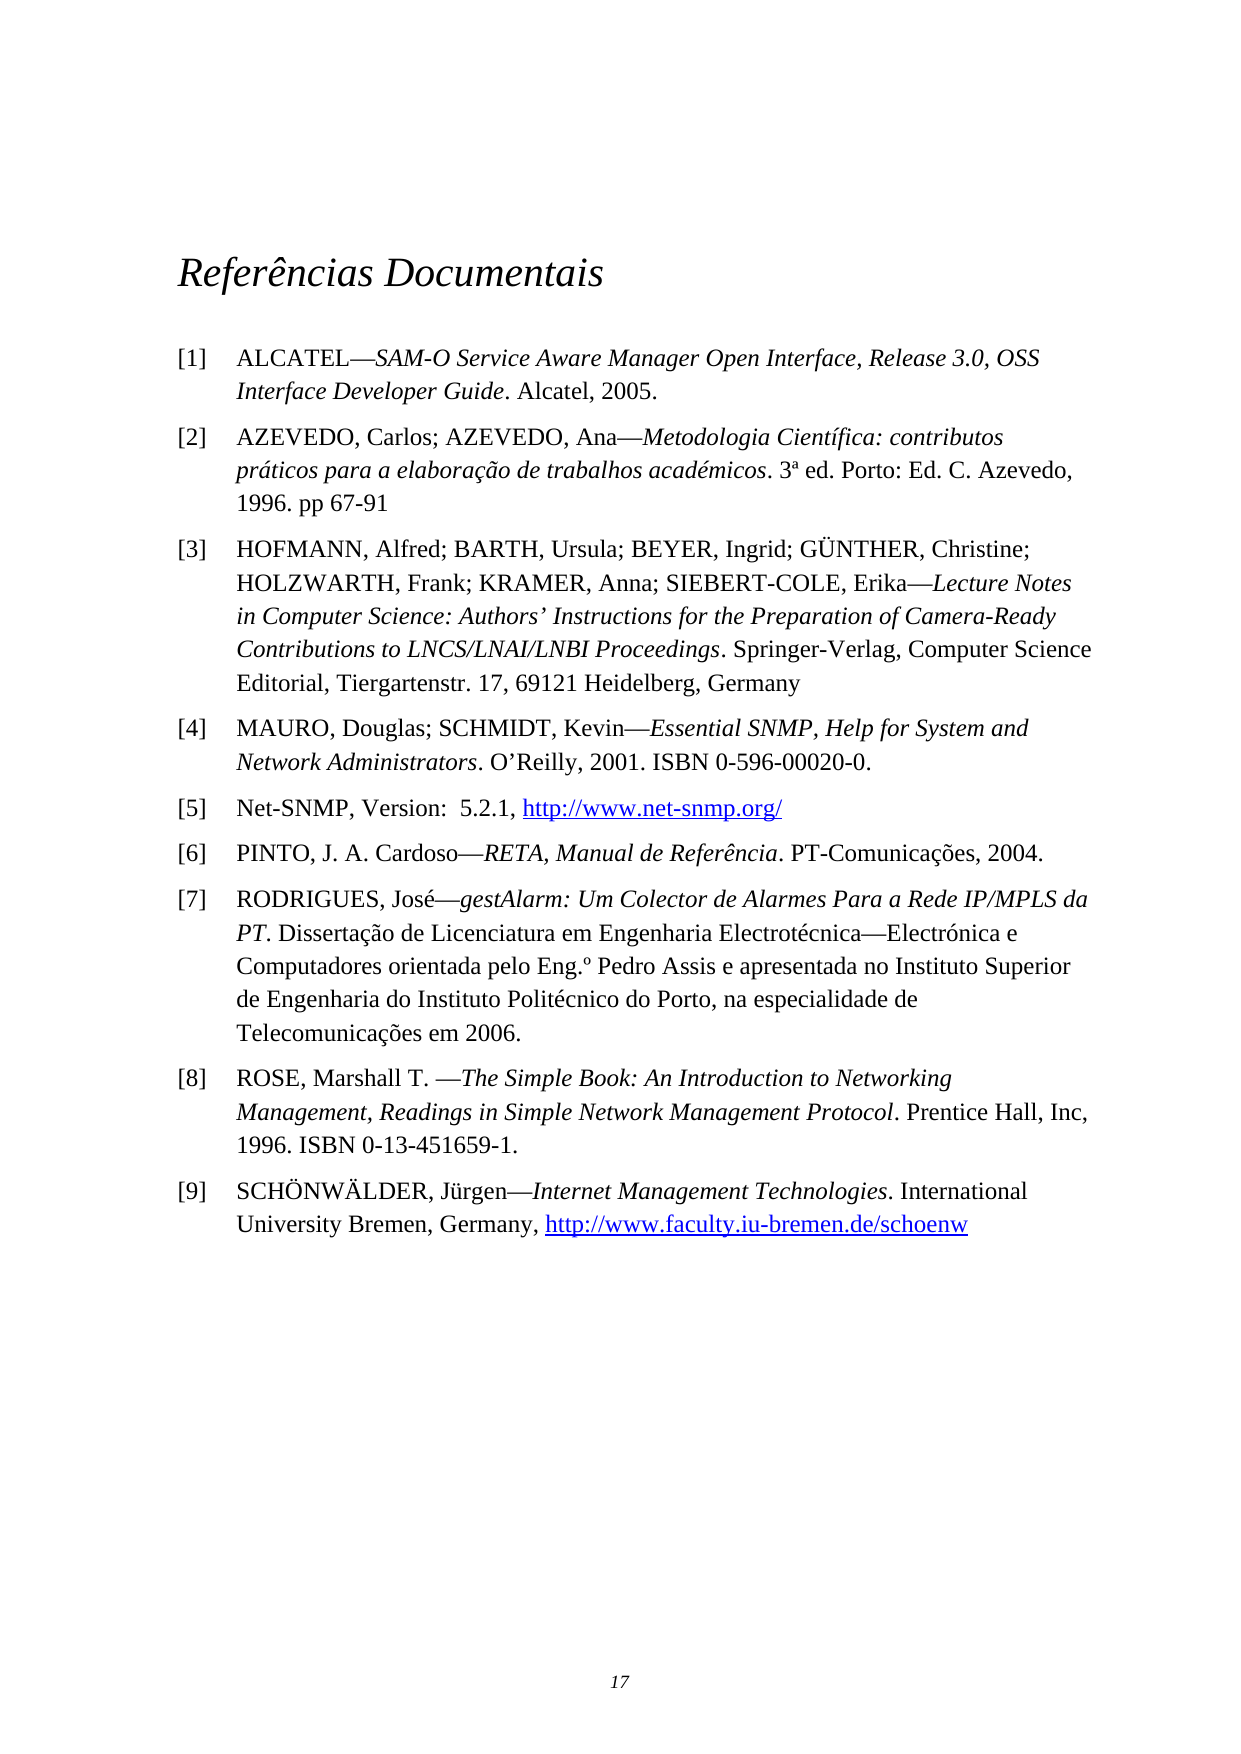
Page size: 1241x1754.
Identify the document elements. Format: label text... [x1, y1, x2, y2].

list AZEVEDO, Carlos; AZEVEDO, Ana—Metodologia Científica: contributos práticos para a elaboração de trabalhos académicos. 3ª ed. Porto: Ed. C. Azevedo, 1996. pp 67-91 [177, 418, 1092, 518]
list Schönwälder, Jürgen—Internet Management Technologies. International University Bremen, Germany, http://www.faculty.iu-bremen.de/schoenw [177, 1173, 1092, 1239]
list Mauro, Douglas; Schmidt, Kevin—Essential SNMP, Help for System and Network Administrators. O’Reilly, 2001. ISBN 0-596-00020-0. [177, 710, 1092, 777]
list ROSE, Marshall T. —The Simple Book: An Introduction to Networking Management, Readings in Simple Network Management Protocol. Prentice Hall, Inc, 1996. ISBN 0-13-451659-1. [177, 1060, 1092, 1160]
list Alcatel—SAM-O Service Aware Manager Open Interface, Release 3.0, OSS Interface Developer Guide. Alcatel, 2005. [177, 339, 1092, 406]
list PINTO, J. A. Cardoso—RETA, Manual de Referência. PT-Comunicações, 2004. [177, 835, 1092, 868]
list Net-SNMP, Version: 5.2.1, http://www.net-snmp.org/ [177, 789, 1092, 823]
list RODRIGUES, José—gestAlarm: Um Colector de Alarmes Para a Rede IP/MPLS da PT. Dissertação de Licenciatura em Engenharia Electrotécnica—Electrónica e Computadores orientada pelo Eng.º Pedro Assis e apresentada no Instituto Superior de Engenharia do Instituto Politécnico do Porto, na especialidade de Telecomunicações em 2006. [177, 881, 1092, 1048]
text Referências Documentais [177, 248, 1092, 296]
list Hofmann, Alfred; Barth, Ursula; Beyer, Ingrid; Günther, Christine; Holzwarth, Frank; Kramer, Anna; Siebert-Cole, Erika—Lecture Notes in Computer Science: Authors’ Instructions for the Preparation of Camera-Ready Contributions to LNCS/LNAI/LNBI Proceedings. Springer-Verlag, Computer Science Editorial, Tiergartenstr. 17, 69121 Heidelberg, Germany [177, 531, 1092, 698]
